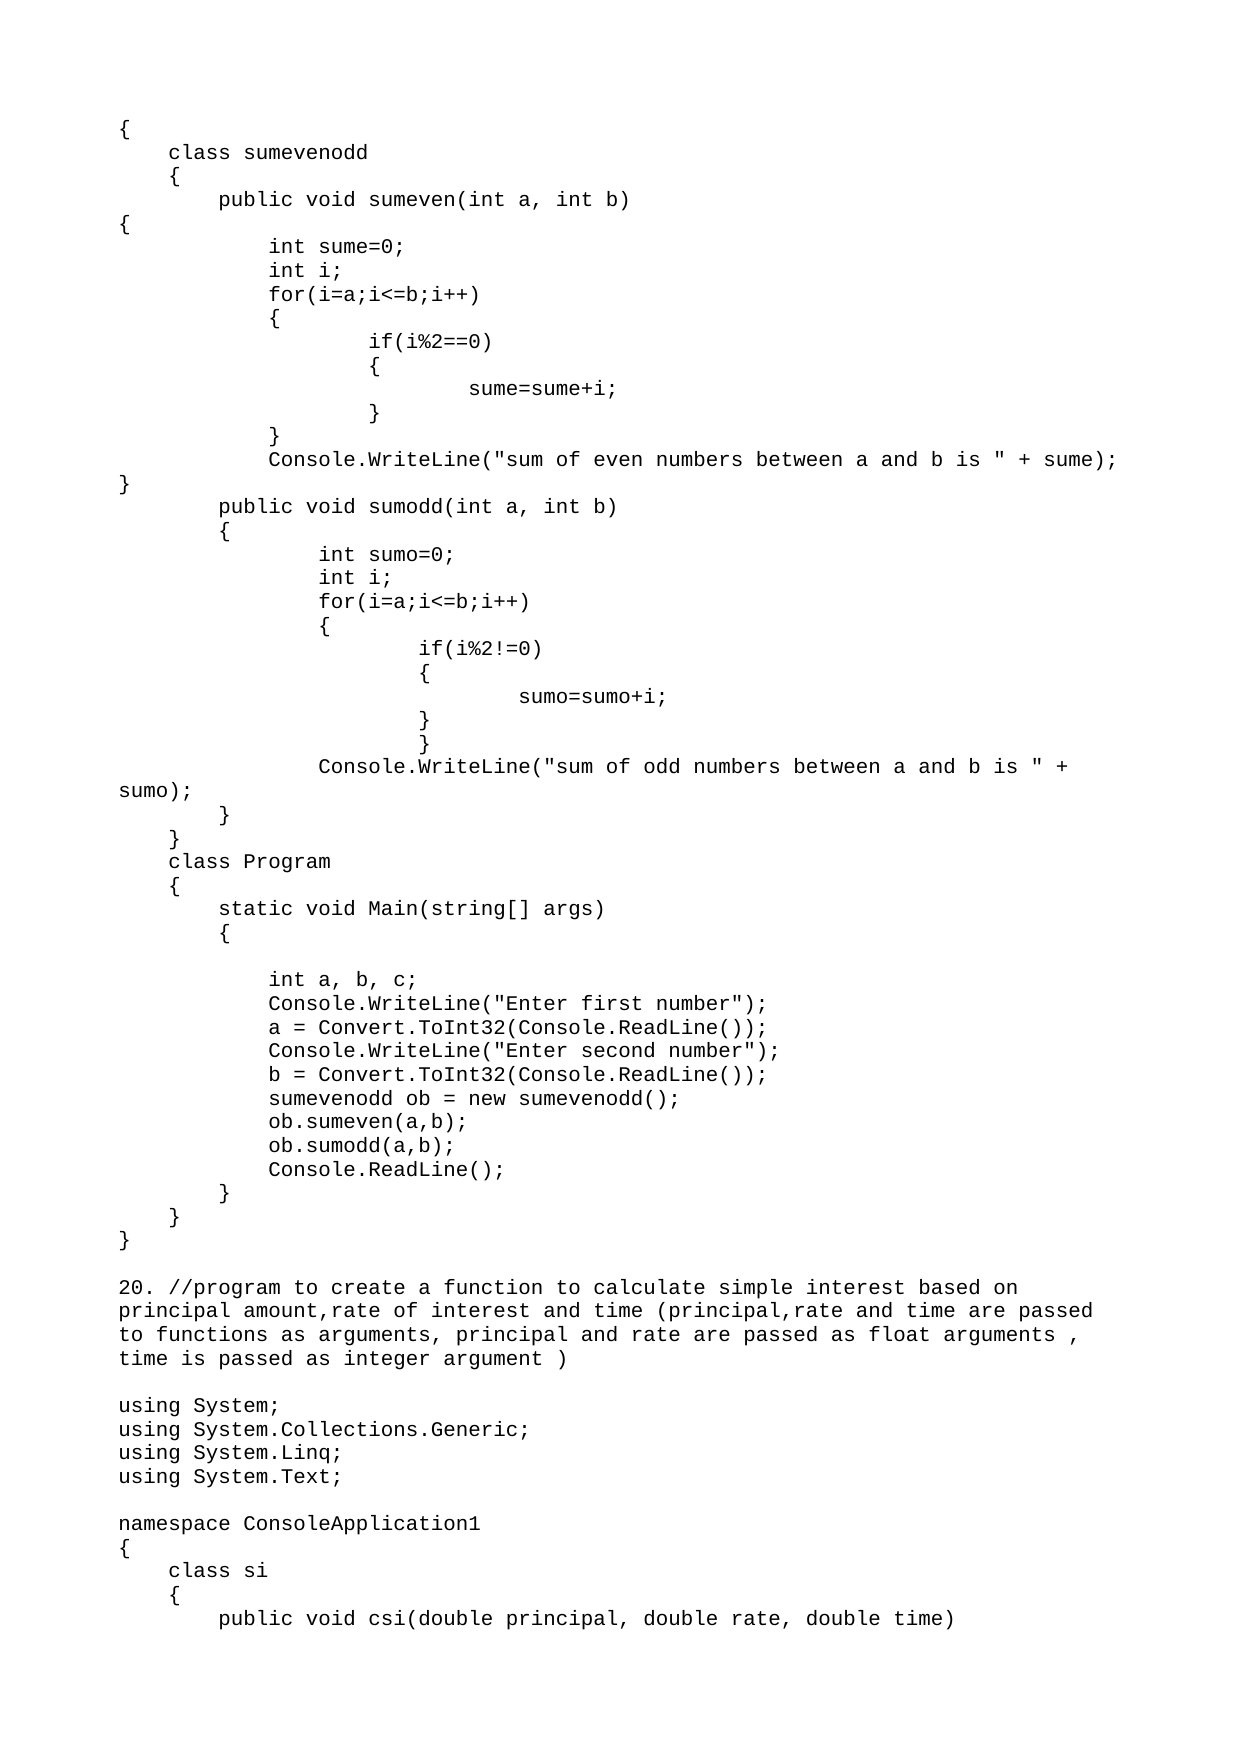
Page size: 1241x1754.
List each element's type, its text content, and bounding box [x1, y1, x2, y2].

text public void sumodd(int a, int b) [118, 496, 1122, 520]
text Console.WriteLine("Enter first number"); [118, 993, 1122, 1017]
text using System; [118, 1395, 1122, 1419]
text int i; [118, 567, 1122, 591]
text for(i=a;i<=b;i++) [118, 591, 1122, 615]
text int i; [118, 260, 1122, 284]
text { [118, 875, 1122, 898]
text { [118, 1584, 1122, 1608]
text b = Convert.ToInt32(Console.ReadLine()); [118, 1064, 1122, 1088]
text { [118, 922, 1122, 946]
text } [118, 1206, 1122, 1229]
text } [118, 709, 1122, 733]
text a = Convert.ToInt32(Console.ReadLine()); [118, 1017, 1122, 1040]
text sume=sume+i; [118, 378, 1122, 402]
text { [118, 165, 1122, 189]
text public void sumeven(int a, int b) [118, 189, 1122, 213]
text int a, b, c; [118, 969, 1122, 993]
text } [118, 1182, 1122, 1206]
text } [118, 1229, 1122, 1253]
text int sumo=0; [118, 544, 1122, 567]
text } [118, 426, 1122, 449]
text } [118, 733, 1122, 757]
text { [118, 615, 1122, 638]
text using System.Text; [118, 1466, 1122, 1489]
text class sumevenodd [118, 142, 1122, 165]
text { [118, 307, 1122, 331]
text if(i%2==0) [118, 331, 1122, 354]
text ob.sumodd(a,b); [118, 1135, 1122, 1158]
text static void Main(string[] args) [118, 898, 1122, 922]
text for(i=a;i<=b;i++) [118, 284, 1122, 307]
text { [118, 520, 1122, 544]
text Console.WriteLine("sum of even numbers between a and b is " + sume); [118, 449, 1122, 473]
text using System.Linq; [118, 1442, 1122, 1466]
text sumevenodd ob = new sumevenodd(); [118, 1088, 1122, 1111]
text Console.WriteLine("sum of odd numbers between a and b is " + sumo); [118, 757, 1122, 804]
text class si [118, 1561, 1122, 1584]
text Console.WriteLine("Enter second number"); [118, 1040, 1122, 1064]
text int sume=0; [118, 236, 1122, 260]
text namespace ConsoleApplication1 [118, 1513, 1122, 1537]
text Console.ReadLine(); [118, 1158, 1122, 1182]
text { [118, 354, 1122, 378]
text sumo=sumo+i; [118, 686, 1122, 709]
text if(i%2!=0) [118, 638, 1122, 662]
text { [118, 1537, 1122, 1561]
text { [118, 662, 1122, 686]
text } [118, 804, 1122, 827]
text { [118, 213, 1122, 236]
text ob.sumeven(a,b); [118, 1111, 1122, 1135]
text } [118, 473, 1122, 496]
text 20. //program to create a function to calculate simple interest based on principal amount,rate of interest and time (principal,rate and time are passed to functions as arguments, principal and rate are passed as float arguments , time is passed as integer argument ) [118, 1277, 1122, 1371]
text } [118, 402, 1122, 426]
text public void csi(double principal, double rate, double time) [118, 1608, 1122, 1631]
text class Program [118, 851, 1122, 875]
text using System.Collections.Generic; [118, 1419, 1122, 1442]
text } [118, 827, 1122, 851]
text { [118, 118, 1122, 142]
